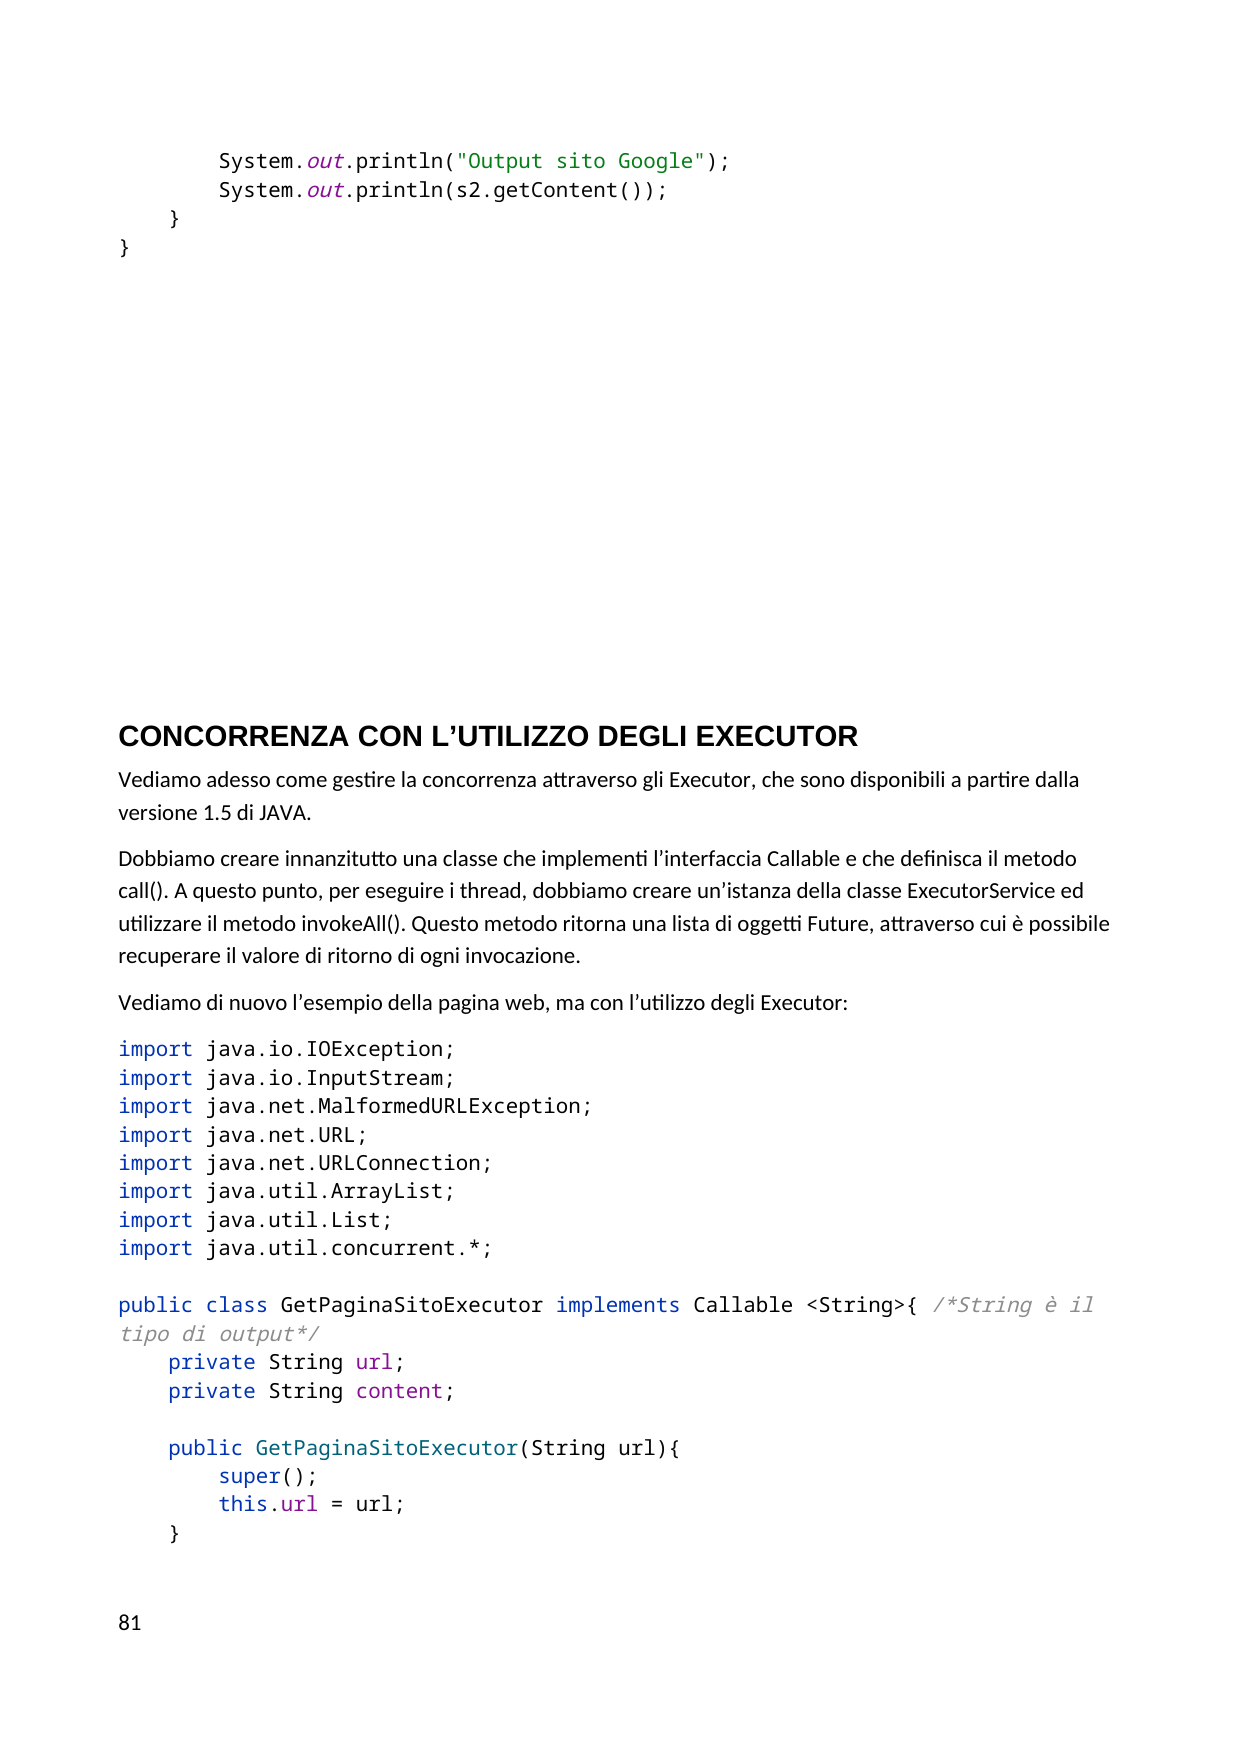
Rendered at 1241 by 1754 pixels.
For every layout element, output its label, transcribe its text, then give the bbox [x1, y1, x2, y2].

text import java.io.IOException; import java.io.InputStream; import java.net.MalformedURLException; import java.net.URL; import java.net.URLConnection; import java.util.ArrayList; import java.util.List; import java.util.concurrent.*; public class GetPaginaSitoExecutor implements Callable <String>{ /*String è il tipo di output*/ private String url; private String content; public GetPaginaSitoExecutor(String url){ super(); this.url = url; } [118, 1034, 1122, 1575]
text Vediamo adesso come gestire la concorrenza attraverso gli Executor, che sono disponibili a partire dalla versione 1.5 di JAVA. [118, 765, 1122, 826]
subtitle CONCORRENZA CON L’UTILIZZO DEGLI EXECUTOR [118, 719, 1122, 753]
text System.out.println("Output sito Google"); System.out.println(s2.getContent()); } } [118, 118, 1122, 316]
text Dobbiamo creare innanzitutto una classe che implementi l’interfaccia Callable e che definisca il metodo call(). A questo punto, per eseguire i thread, dobbiamo creare un’istanza della classe ExecutorService ed utilizzare il metodo invokeAll(). Questo metodo ritorna una lista di oggetti Future, attraverso cui è possibile recuperare il valore di ritorno di ogni invocazione. [118, 844, 1122, 969]
text Vediamo di nuovo l’esempio della pagina web, ma con l’utilizzo degli Executor: [118, 988, 1122, 1016]
